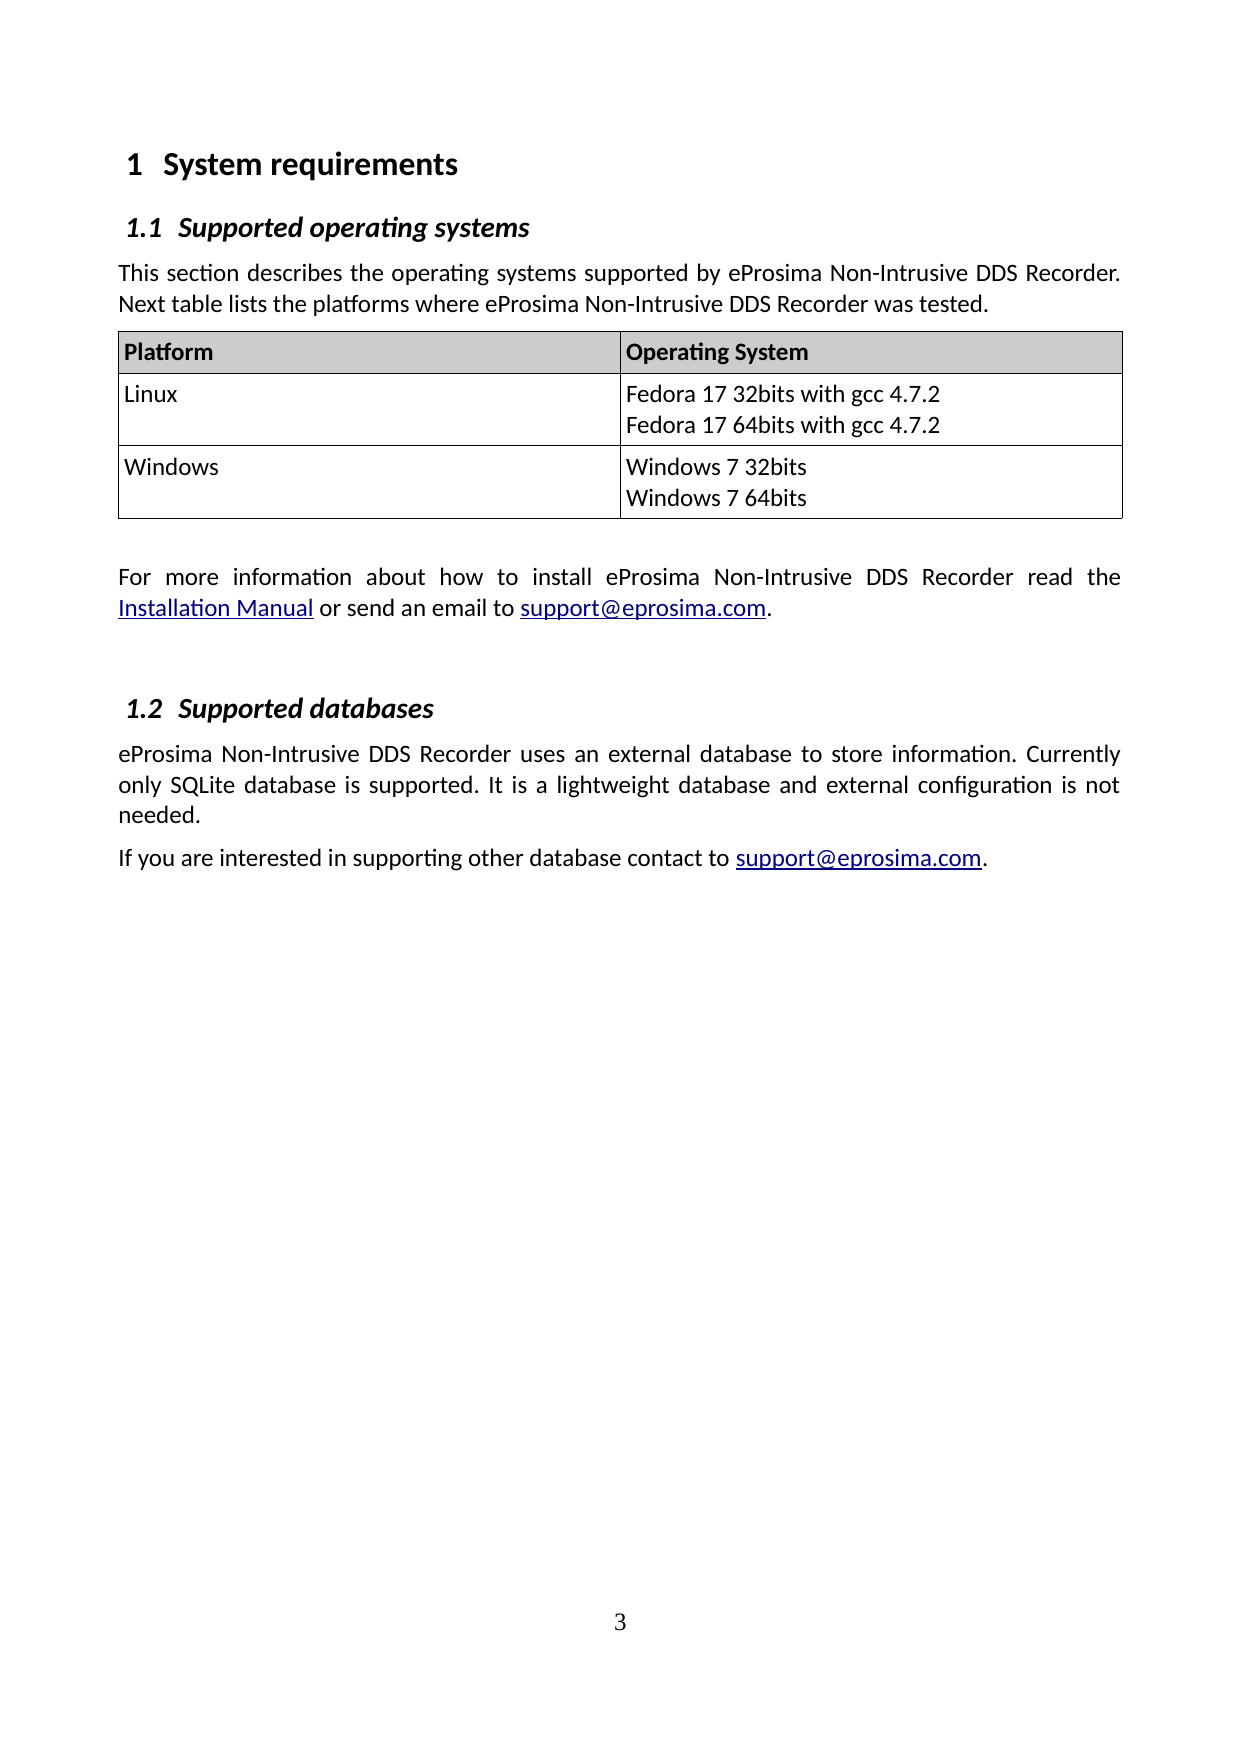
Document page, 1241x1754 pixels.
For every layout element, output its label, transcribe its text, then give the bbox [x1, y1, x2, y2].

subtitle System requirements [118, 143, 1122, 184]
table_cell Windows 7 32bits Windows 7 64bits [621, 446, 1122, 518]
text For more information about how to install eProsima Non-Intrusive DDS Recorder read the Installation Manual or send an email to support@eprosima.com. [118, 561, 1122, 622]
table_cell Linux [119, 374, 620, 445]
table_header Platform [119, 332, 620, 373]
text This section describes the operating systems supported by eProsima Non-Intrusive DDS Recorder. Next table lists the platforms where eProsima Non-Intrusive DDS Recorder was tested. [118, 257, 1122, 318]
subtitle Supported databases [118, 690, 1122, 726]
text eProsima Non-Intrusive DDS Recorder uses an external database to store information. Currently only SQLite database is supported. It is a lightweight database and external configuration is not needed. [118, 738, 1122, 830]
text If you are interested in supporting other database contact to support@eprosima.com. [118, 842, 1122, 873]
table_cell Windows [119, 446, 620, 518]
table_cell Fedora 17 32bits with gcc 4.7.2 Fedora 17 64bits with gcc 4.7.2 [621, 374, 1122, 445]
subtitle Supported operating systems [118, 209, 1122, 245]
table_header Operating System [621, 332, 1122, 373]
